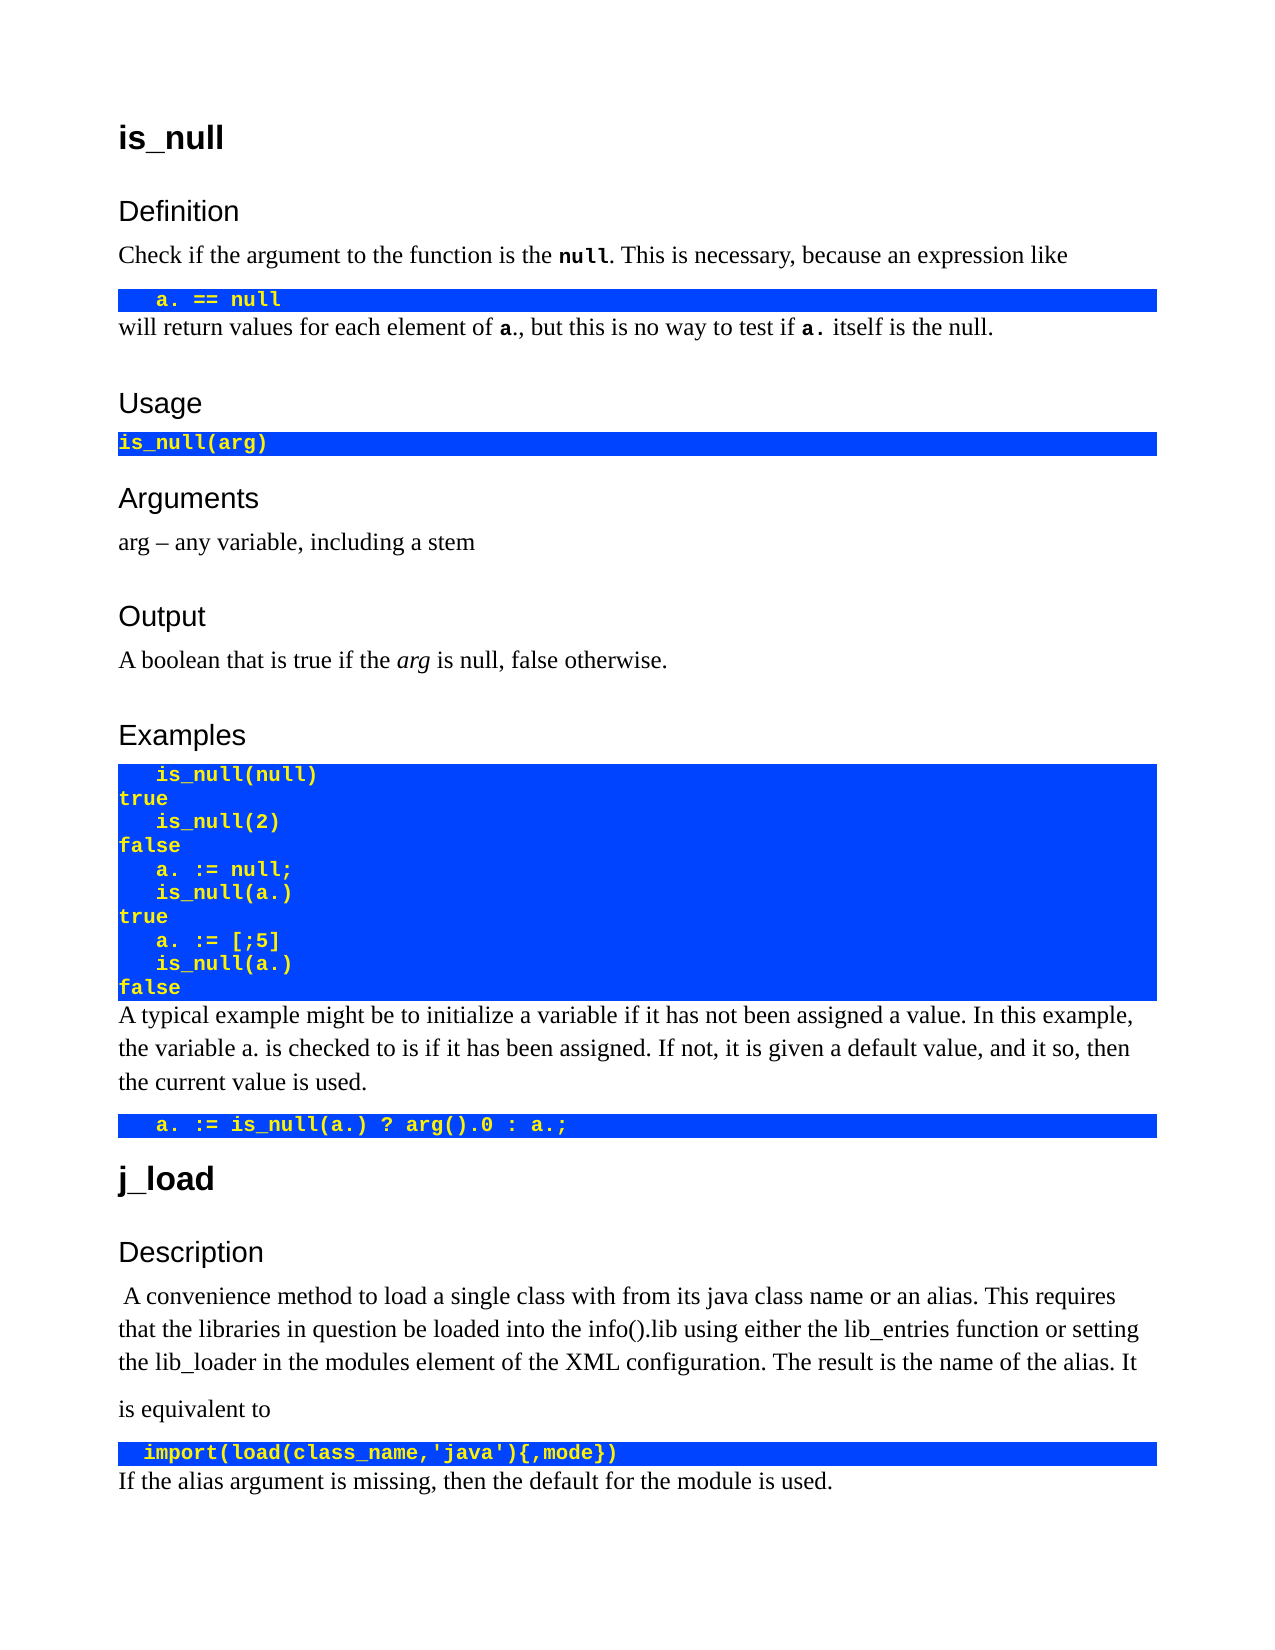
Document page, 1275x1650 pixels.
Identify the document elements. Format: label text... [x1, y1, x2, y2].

subtitle Arguments [118, 481, 1157, 514]
text false [118, 977, 1157, 1001]
text a. := is_null(a.) ? arg().0 : a.; [118, 1114, 1157, 1138]
text is equivalent to [118, 1394, 1157, 1423]
text is_null(a.) [118, 882, 1157, 906]
text A typical example might be to initialize a variable if it has not been assigned a value. In this example, the variable a. is checked to is if it has been assigned. If not, it is given a default value, and it so, then the current value is used. [118, 1001, 1157, 1095]
text a. == null [118, 289, 1157, 312]
text is_null(null) [118, 764, 1157, 788]
text Check if the argument to the function is the null. This is necessary, because an expression like [118, 240, 1157, 270]
text import(load(class_name,'java'){,mode}) [118, 1442, 1157, 1466]
text arg – any variable, including a stem [118, 527, 1157, 556]
text true [118, 788, 1157, 811]
subtitle is_null [118, 118, 1157, 157]
subtitle Examples [118, 718, 1157, 752]
text is_null(2) [118, 811, 1157, 835]
text a. := null; [118, 859, 1157, 882]
subtitle Usage [118, 386, 1157, 419]
text a. := [;5] [118, 929, 1157, 953]
text true [118, 906, 1157, 929]
text is_null(a.) [118, 953, 1157, 977]
text will return values for each element of a., but this is no way to test if a. itself is the null. [118, 312, 1157, 342]
subtitle Description [118, 1235, 1157, 1268]
text A convenience method to load a single class with from its java class name or an alias. This requires that the libraries in question be loaded into the info().lib using either the lib_entries function or setting the lib_loader in the modules element of the XML configuration. The result is the name of the alias. It [118, 1281, 1157, 1376]
text A boolean that is true if the arg is null, false otherwise. [118, 645, 1157, 674]
subtitle j_load [118, 1159, 1157, 1197]
text is_null(arg) [118, 432, 1157, 456]
text If the alias argument is missing, then the default for the module is used. [118, 1466, 1157, 1494]
subtitle Definition [118, 194, 1157, 228]
subtitle Output [118, 599, 1157, 633]
text false [118, 835, 1157, 859]
